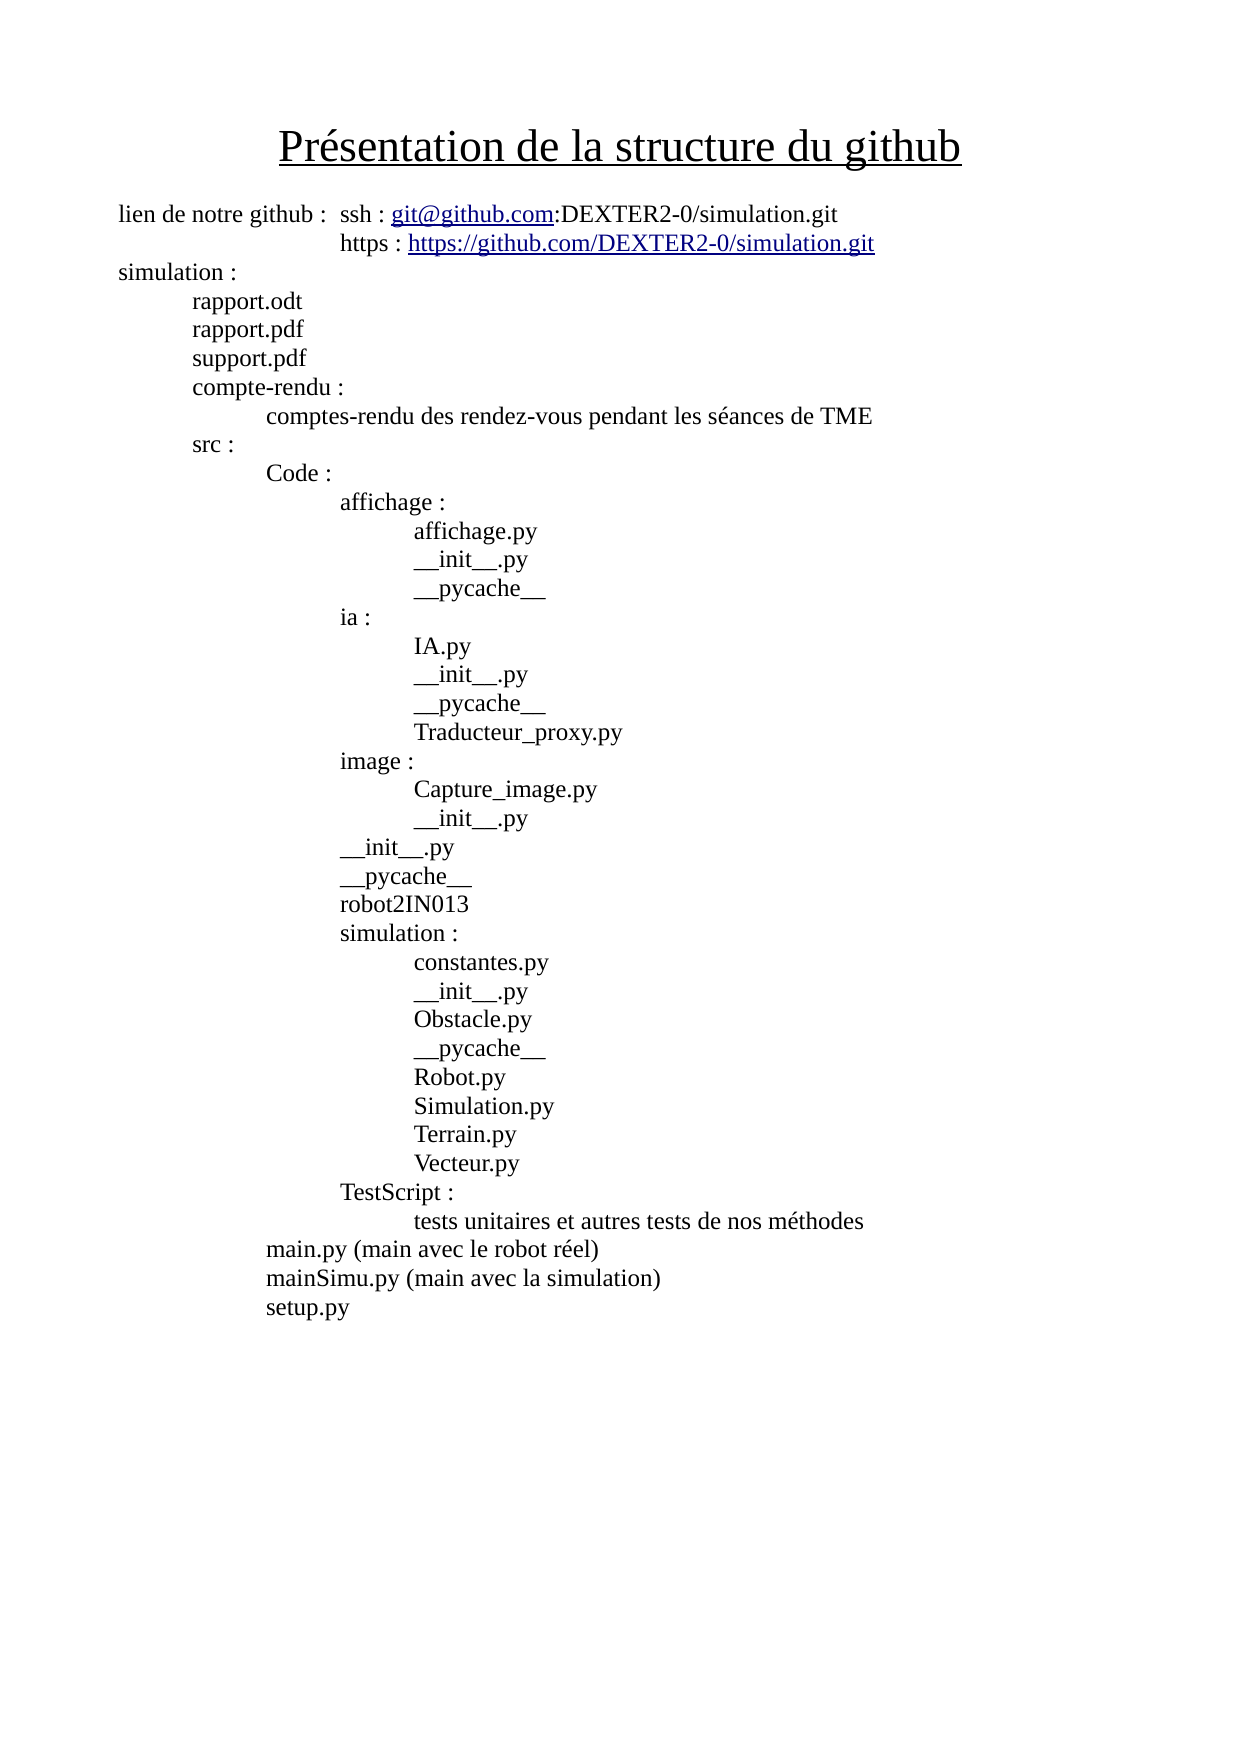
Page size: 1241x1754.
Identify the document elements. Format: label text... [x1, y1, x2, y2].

text Code : [118, 458, 1122, 487]
text __init__.py [118, 832, 1122, 861]
text TestScript : [118, 1177, 1122, 1206]
text __init__.py [118, 976, 1122, 1004]
text constantes.py [118, 947, 1122, 976]
text __init__.py [118, 803, 1122, 832]
text Robot.py [118, 1062, 1122, 1091]
text Traducteur_proxy.py [118, 717, 1122, 746]
text image : [118, 746, 1122, 774]
text Capture_image.py [118, 774, 1122, 803]
text support.pdf [118, 343, 1122, 372]
text __pycache__ [118, 573, 1122, 602]
text Simulation.py [118, 1091, 1122, 1119]
text simulation : [118, 257, 1122, 286]
text src : [118, 429, 1122, 458]
text lien de notre github : ssh : git@github.com:DEXTER2-0/simulation.git [118, 199, 1122, 228]
text __pycache__ [118, 1033, 1122, 1062]
text Terrain.py [118, 1119, 1122, 1148]
text mainSimu.py (main avec la simulation) [118, 1263, 1122, 1292]
text __pycache__ [118, 688, 1122, 717]
text __pycache__ [118, 861, 1122, 889]
text Obstacle.py [118, 1004, 1122, 1033]
text robot2IN013 [118, 889, 1122, 918]
text compte-rendu : [118, 372, 1122, 401]
text ia : [118, 602, 1122, 631]
text Présentation de la structure du github [118, 118, 1122, 171]
text main.py (main avec le robot réel) [118, 1234, 1122, 1263]
text tests unitaires et autres tests de nos méthodes [118, 1206, 1122, 1234]
text comptes-rendu des rendez-vous pendant les séances de TME [118, 401, 1122, 429]
text affichage : [118, 487, 1122, 516]
text Vecteur.py [118, 1148, 1122, 1177]
text IA.py [118, 631, 1122, 659]
text rapport.pdf [118, 314, 1122, 343]
text rapport.odt [118, 286, 1122, 314]
text setup.py [118, 1292, 1122, 1321]
text __init__.py [118, 544, 1122, 573]
text https : https://github.com/DEXTER2-0/simulation.git [118, 228, 1122, 257]
text simulation : [118, 918, 1122, 947]
text __init__.py [118, 659, 1122, 688]
text affichage.py [118, 516, 1122, 544]
